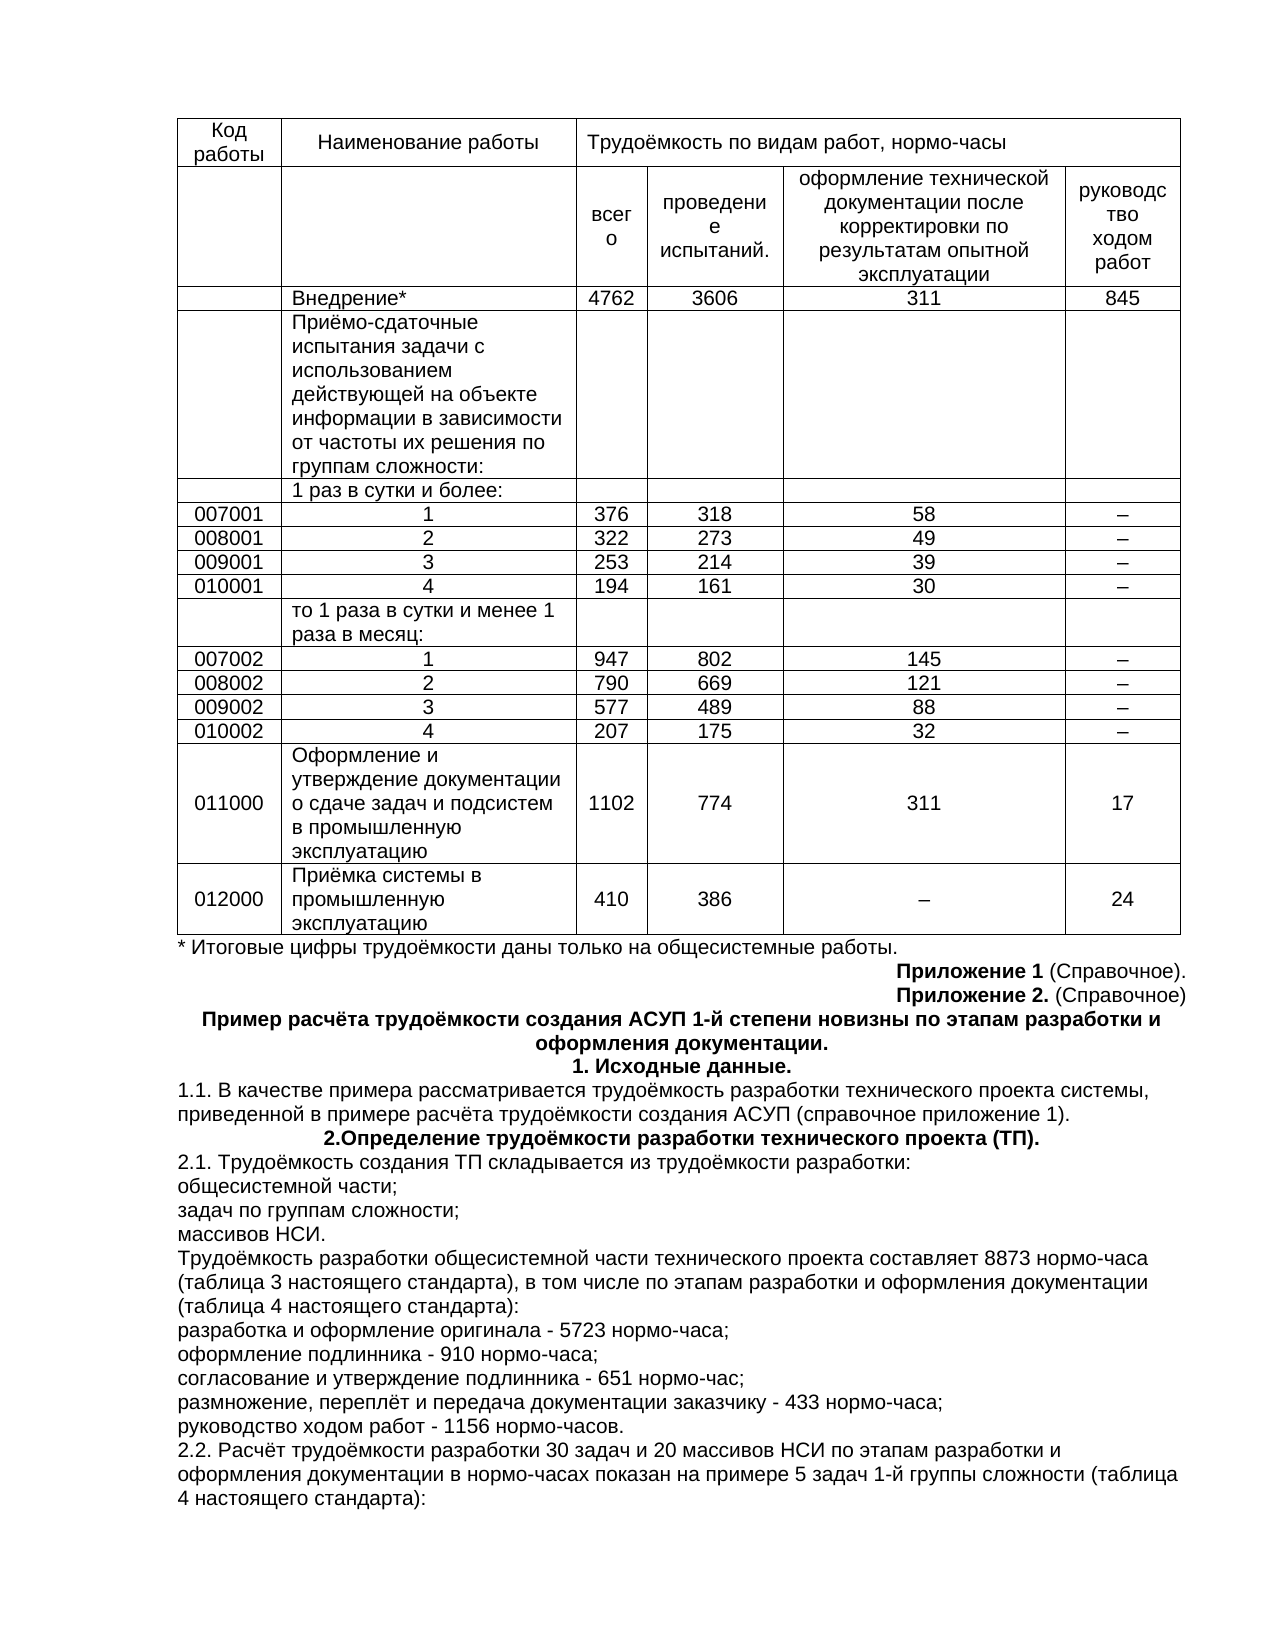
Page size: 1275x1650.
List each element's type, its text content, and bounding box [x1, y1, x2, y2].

table_cell 2 [282, 527, 576, 550]
table_cell 010001 [178, 575, 281, 598]
table_cell 311 [784, 287, 1065, 310]
table_cell 669 [648, 671, 783, 694]
text размножение, переплёт и передача документации заказчику - 433 нормо-часа; [177, 1390, 1186, 1414]
table_cell 008001 [178, 527, 281, 550]
table_cell – [1066, 671, 1180, 694]
table_cell 1102 [577, 744, 647, 862]
table_cell 845 [1066, 287, 1180, 310]
table_cell 1 раз в сутки и более: [282, 479, 576, 502]
table_cell – [1066, 647, 1180, 670]
text общесистемной части; [177, 1174, 1186, 1198]
table_cell 410 [577, 864, 647, 934]
table_cell 011000 [178, 744, 281, 862]
table_cell [784, 311, 1065, 478]
text руководство ходом работ - 1156 нормо-часов. [177, 1414, 1186, 1438]
table_cell 489 [648, 695, 783, 718]
text Трудоёмкость разработки общесистемной части технического проекта составляет 8873 нормо-часа (таблица 3 настоящего стандарта), в том числе по этапам разработки и оформления документации (таблица 4 настоящего стандарта): [177, 1246, 1186, 1318]
text 2.Определение трудоёмкости разработки технического проекта (ТП). [177, 1126, 1186, 1150]
table_cell 24 [1066, 864, 1180, 934]
table_cell [1066, 311, 1180, 478]
table_cell [648, 311, 783, 478]
table_cell 161 [648, 575, 783, 598]
table_cell 802 [648, 647, 783, 670]
table_cell – [1066, 527, 1180, 550]
table_cell [784, 599, 1065, 646]
table_cell 2 [282, 671, 576, 694]
table_cell Внедрение* [282, 287, 576, 310]
table_cell 1 [282, 503, 576, 526]
table_cell руководство ходом работ [1066, 167, 1180, 286]
text 2.1. Трудоёмкость создания ТП складывается из трудоёмкости разработки: [177, 1150, 1186, 1174]
table_cell [1066, 599, 1180, 646]
table_cell [1066, 479, 1180, 502]
text 1.1. В качестве примера рассматривается трудоёмкость разработки технического проекта системы, приведенной в примере расчёта трудоёмкости создания АСУП (справочное приложение 1). [177, 1078, 1186, 1126]
table_cell 3 [282, 551, 576, 574]
table_cell 253 [577, 551, 647, 574]
text Приложение 1 (Справочное). [177, 958, 1186, 982]
table_cell 318 [648, 503, 783, 526]
text Приложение 2. (Справочное) [177, 982, 1186, 1006]
table_cell 577 [577, 695, 647, 718]
table_cell Приёмка системы в промышленную эксплуатацию [282, 864, 576, 934]
table_cell 009001 [178, 551, 281, 574]
table_cell 49 [784, 527, 1065, 550]
table_cell 30 [784, 575, 1065, 598]
table_cell 121 [784, 671, 1065, 694]
table_cell всего [577, 167, 647, 286]
table_cell 4 [282, 575, 576, 598]
table_cell [577, 599, 647, 646]
table_cell [178, 599, 281, 646]
table_cell 194 [577, 575, 647, 598]
table_cell 3 [282, 695, 576, 718]
table_cell 58 [784, 503, 1065, 526]
table_cell 010002 [178, 720, 281, 742]
table_cell Приёмо-сдаточные испытания задачи с использованием действующей на объекте информации в зависимости от частоты их решения по группам сложности: [282, 311, 576, 478]
table_cell 376 [577, 503, 647, 526]
table_cell то 1 раза в сутки и менее 1 раза в месяц: [282, 599, 576, 646]
table_cell [648, 599, 783, 646]
table_cell 790 [577, 671, 647, 694]
text оформление подлинника - 910 нормо-часа; [177, 1342, 1186, 1366]
table_cell проведение испытаний. [648, 167, 783, 286]
table_cell 145 [784, 647, 1065, 670]
table_cell 214 [648, 551, 783, 574]
text задач по группам сложности; [177, 1198, 1186, 1222]
table_cell [178, 311, 281, 478]
text 1. Исходные данные. [177, 1054, 1186, 1078]
table_cell [178, 287, 281, 310]
table_cell 322 [577, 527, 647, 550]
text разработка и оформление оригинала - 5723 нормо-часа; [177, 1318, 1186, 1342]
table_cell [178, 479, 281, 502]
text * Итоговые цифры трудоёмкости даны только на общесистемные работы. [177, 934, 1186, 958]
table_header Код работы [178, 119, 281, 166]
table_cell 88 [784, 695, 1065, 718]
text массивов НСИ. [177, 1222, 1186, 1246]
table_header Трудоёмкость по видам работ, нормо-часы [577, 119, 1180, 166]
table_cell 39 [784, 551, 1065, 574]
table_cell 774 [648, 744, 783, 862]
text Пример расчёта трудоёмкости создания АСУП 1-й степени новизны по этапам разработки и оформления документации. [177, 1006, 1186, 1054]
table_cell 007002 [178, 647, 281, 670]
table_cell оформление технической документации после корректировки по результатам опытной эксплуатации [784, 167, 1065, 286]
table_cell – [784, 864, 1065, 934]
text согласование и утверждение подлинника - 651 нормо-час; [177, 1366, 1186, 1390]
table_cell 32 [784, 720, 1065, 742]
table_cell 207 [577, 720, 647, 742]
table_cell [577, 311, 647, 478]
table_cell 311 [784, 744, 1065, 862]
text 2.2. Расчёт трудоёмкости разработки 30 задач и 20 массивов НСИ по этапам разработки и оформления документации в нормо-часах показан на примере 5 задач 1-й группы сложности (таблица 4 настоящего стандарта): [177, 1438, 1186, 1509]
table_cell [577, 479, 647, 502]
table_cell – [1066, 575, 1180, 598]
table_cell 17 [1066, 744, 1180, 862]
table_cell 386 [648, 864, 783, 934]
table_cell 273 [648, 527, 783, 550]
table_cell 007001 [178, 503, 281, 526]
table_cell – [1066, 551, 1180, 574]
table_cell 1 [282, 647, 576, 670]
table_cell Оформление и утверждение документации о сдаче задач и подсистем в промышленную эксплуатацию [282, 744, 576, 862]
table_cell 012000 [178, 864, 281, 934]
table_cell – [1066, 503, 1180, 526]
table_cell 4762 [577, 287, 647, 310]
table_cell 008002 [178, 671, 281, 694]
table_header Наименование работы [282, 119, 576, 166]
table_cell 4 [282, 720, 576, 742]
table_cell 175 [648, 720, 783, 742]
table_cell 947 [577, 647, 647, 670]
table_cell [282, 167, 576, 286]
table_cell [178, 167, 281, 286]
table_cell – [1066, 695, 1180, 718]
table_cell 009002 [178, 695, 281, 718]
table_cell [784, 479, 1065, 502]
table_cell [648, 479, 783, 502]
table_cell – [1066, 720, 1180, 742]
table_cell 3606 [648, 287, 783, 310]
